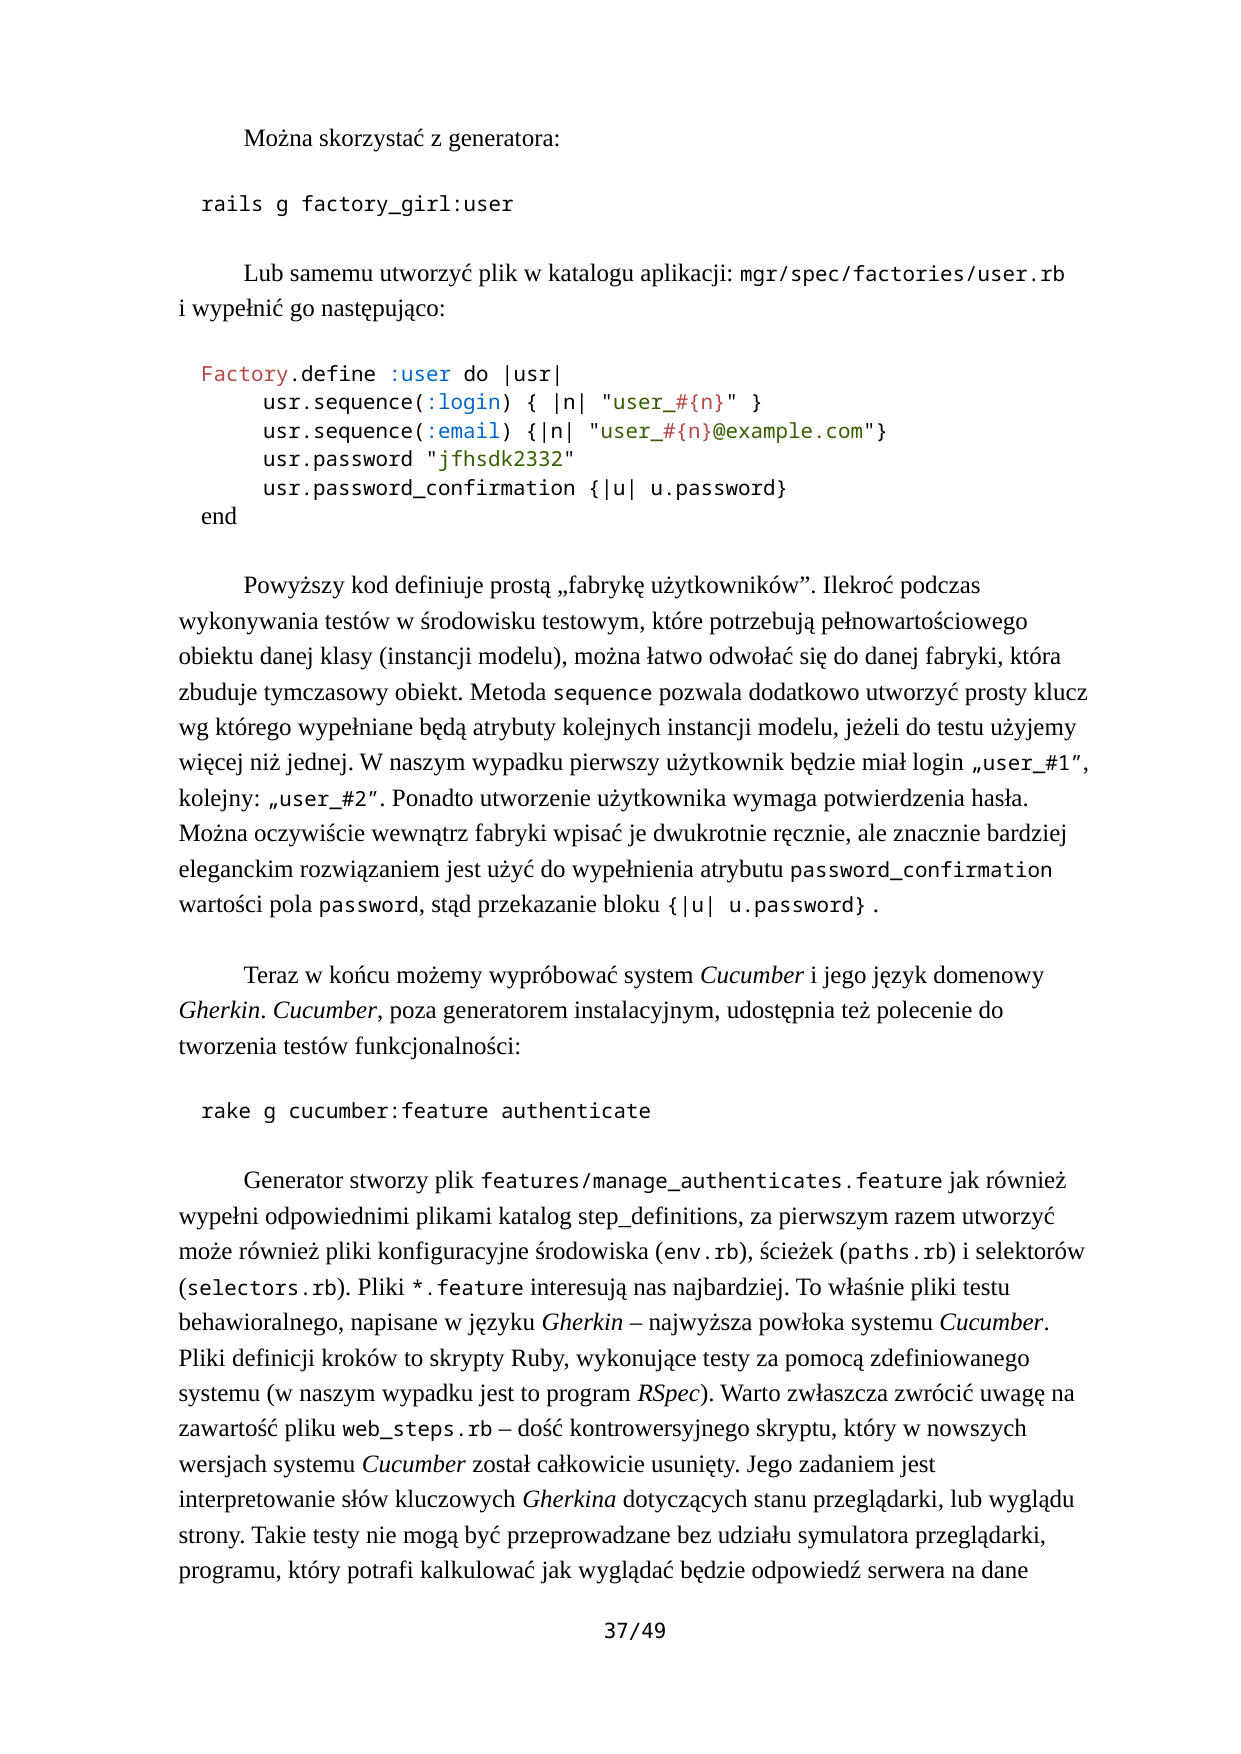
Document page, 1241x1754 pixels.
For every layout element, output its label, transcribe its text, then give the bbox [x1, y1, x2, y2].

text rake g cucumber:feature authenticate [189, 1097, 1093, 1125]
table_header Factory.define :user do |usr| usr.sequence(:login) { |n| "user_#{n}" } usr.sequence(:email) {|n| "user_#{n}@example.com"} usr.password "jfhsdk2332" usr.password_confirmation {|u| u.password} end [177, 359, 1093, 530]
text Generator stworzy plik features/manage_authenticates.feature jak również wypełni odpowiednimi plikami katalog step_definitions, za pierwszym razem utworzyć może również pliki konfiguracyjne środowiska (env.rb), ścieżek (paths.rb) i selektorów (selectors.rb). Pliki *.feature interesują nas najbardziej. To właśnie pliki testu behawioralnego, napisane w języku Gherkin – najwyższa powłoka systemu Cucumber. Pliki definicji kroków to skrypty Ruby, wykonujące testy za pomocą zdefiniowanego systemu (w naszym wypadku jest to program RSpec). Warto zwłaszcza zwrócić uwagę na zawartość pliku web_steps.rb – dość kontrowersyjnego skryptu, który w nowszych wersjach systemu Cucumber został całkowicie usunięty. Jego zadaniem jest interpretowanie słów kluczowych Gherkina dotyczących stanu przeglądarki, lub wyglądu strony. Takie testy nie mogą być przeprowadzane bez udziału symulatora przeglądarki, programu, który potrafi kalkulować jak wyglądać będzie odpowiedź serwera na dane [178, 1161, 1093, 1586]
text Można skorzystać z generatora: [178, 118, 1093, 153]
text Teraz w końcu możemy wypróbować system Cucumber i jego język domenowy Gherkin. Cucumber, poza generatorem instalacyjnym, udostępnia też polecenie do tworzenia testów funkcjonalności: [178, 955, 1093, 1061]
text Powyższy kod definiuje prostą „fabrykę użytkowników”. Ilekroć podczas wykonywania testów w środowisku testowym, które potrzebują pełnowartościowego obiektu danej klasy (instancji modelu), można łatwo odwołać się do danej fabryki, która zbuduje tymczasowy obiekt. Metoda sequence pozwala dodatkowo utworzyć prosty klucz wg którego wypełniane będą atrybuty kolejnych instancji modelu, jeżeli do testu użyjemy więcej niż jednej. W naszym wypadku pierwszy użytkownik będzie miał login „user_#1”, kolejny: „user_#2”. Ponadto utworzenie użytkownika wymaga potwierdzenia hasła. Można oczywiście wewnątrz fabryki wpisać je dwukrotnie ręcznie, ale znacznie bardziej eleganckim rozwiązaniem jest użyć do wypełnienia atrybutu password_confirmation wartości pola password, stąd przekazanie bloku {|u| u.password} . [178, 565, 1093, 919]
text rails g factory_girl:user [189, 189, 1093, 217]
text Lub samemu utworzyć plik w katalogu aplikacji: mgr/spec/factories/user.rb i wypełnić go następująco: [178, 253, 1093, 324]
